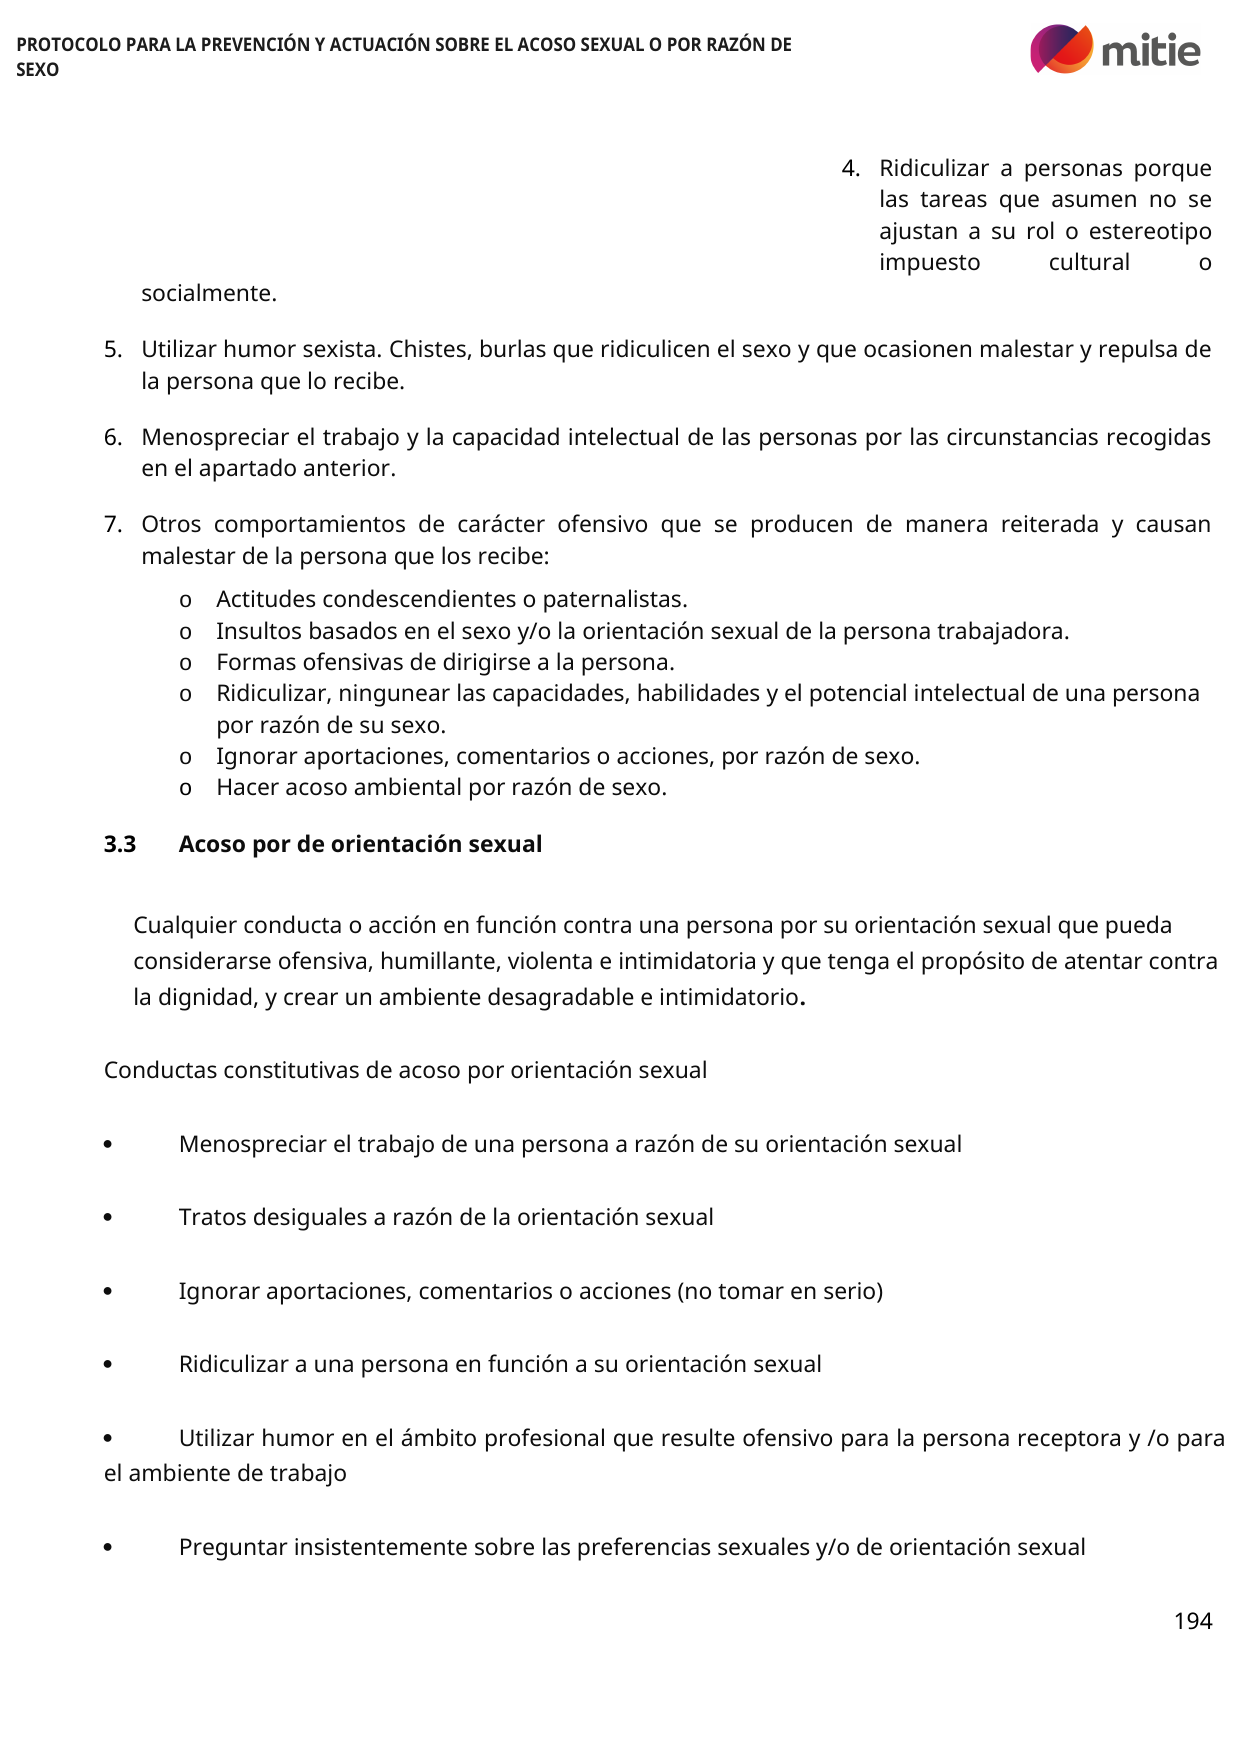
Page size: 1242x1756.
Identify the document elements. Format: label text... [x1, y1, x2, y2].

list Ignorar aportaciones, comentarios o acciones, por razón de sexo. [178, 740, 1212, 771]
list Ridiculizar a personas porque las tareas que asumen no se ajustan a su rol o estereotipo impuesto cultural o socialmente. [103, 152, 1212, 308]
list Actitudes condescendientes o paternalistas. [178, 583, 1212, 615]
list Otros comportamientos de carácter ofensivo que se producen de manera reiterada y causan malestar de la persona que los recibe: [103, 508, 1212, 571]
list Utilizar humor en el ámbito profesional que resulte ofensivo para la persona receptora y /o para el ambiente de trabajo [103, 1421, 1227, 1489]
list Preguntar insistentemente sobre las preferencias sexuales y/o de orientación sexual [103, 1531, 1227, 1562]
list Acoso por de orientación sexual [103, 828, 1227, 859]
list Hacer acoso ambiental por razón de sexo. [178, 771, 1212, 803]
list Cualquier conducta o acción en función contra una persona por su orientación sexual que pueda considerarse ofensiva, humillante, violenta e intimidatoria y que tenga el propósito de atentar contra la dignidad, y crear un ambiente desagradable e intimidatorio. [133, 909, 1227, 1012]
text Conductas constitutivas de acoso por orientación sexual [103, 1054, 1227, 1086]
list Tratos desiguales a razón de la orientación sexual [103, 1201, 1227, 1232]
list Insultos basados en el sexo y/o la orientación sexual de la persona trabajadora. [178, 615, 1212, 646]
list Utilizar humor sexista. Chistes, burlas que ridiculicen el sexo y que ocasionen malestar y repulsa de la persona que lo recibe. [103, 333, 1212, 396]
list Ridiculizar, ningunear las capacidades, habilidades y el potencial intelectual de una persona por razón de su sexo. [178, 677, 1212, 740]
list Ridiculizar a una persona en función a su orientación sexual [103, 1348, 1227, 1379]
list Menospreciar el trabajo y la capacidad intelectual de las personas por las circunstancias recogidas en el apartado anterior. [103, 421, 1212, 483]
list Ignorar aportaciones, comentarios o acciones (no tomar en serio) [103, 1274, 1227, 1306]
list Menospreciar el trabajo de una persona a razón de su orientación sexual [103, 1128, 1227, 1159]
list Formas ofensivas de dirigirse a la persona. [178, 646, 1212, 677]
